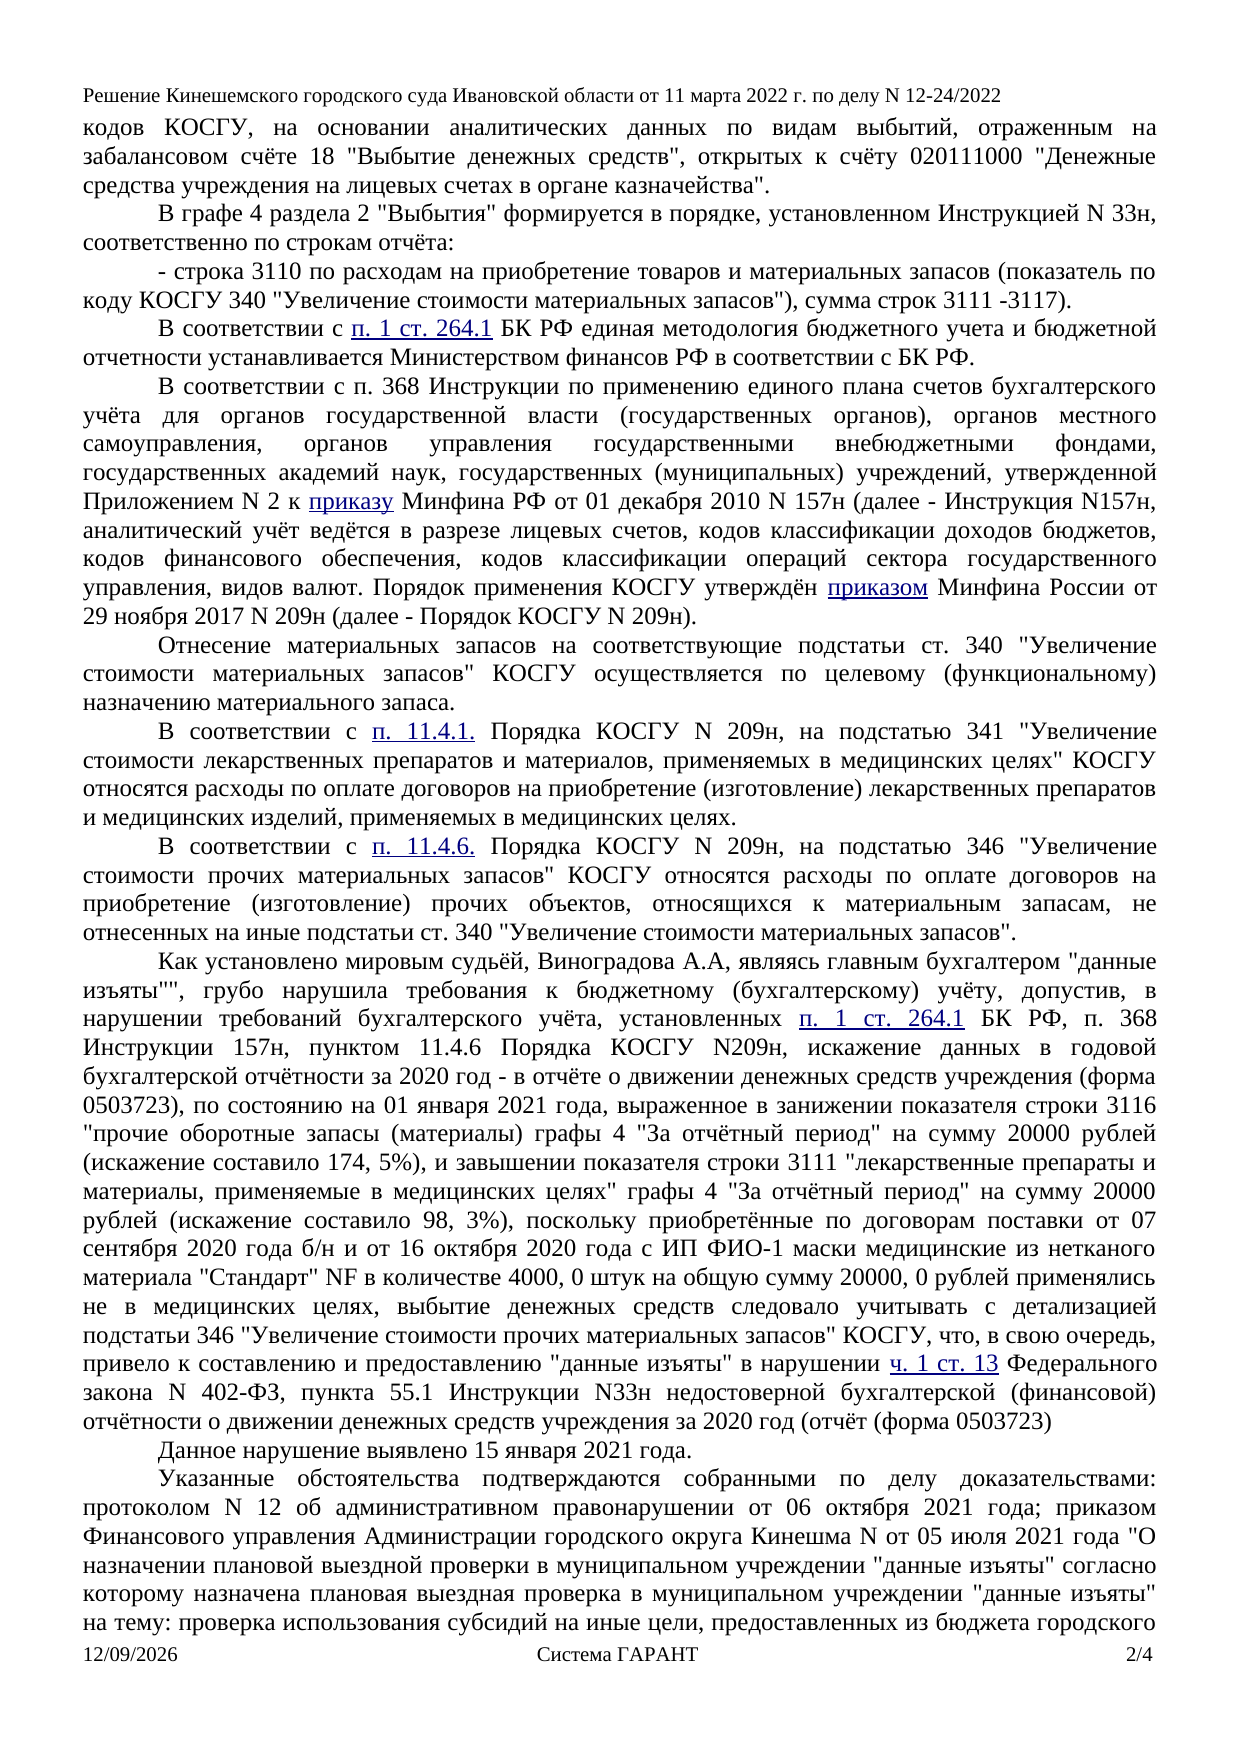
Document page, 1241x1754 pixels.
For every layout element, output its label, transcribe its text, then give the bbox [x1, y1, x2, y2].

text В соответствии с п. 11.4.1. Порядка КОСГУ N 209н, на подстатью 341 "Увеличение стоимости лекарственных препаратов и материалов, применяемых в медицинских целях" КОСГУ относятся расходы по оплате договоров на приобретение (изготовление) лекарственных препаратов и медицинских изделий, применяемых в медицинских целях. [83, 716, 1157, 831]
text В графе 4 раздела 2 "Выбытия" формируется в порядке, установленном Инструкцией N 33н, соответственно по строкам отчёта: [83, 198, 1157, 256]
text Данное нарушение выявлено 15 января 2021 года. [83, 1435, 1157, 1463]
text В соответствии с п. 1 ст. 264.1 БК РФ единая методология бюджетного учета и бюджетной отчетности устанавливается Министерством финансов РФ в соответствии с БК РФ. [83, 313, 1157, 371]
text В соответствии с п. 368 Инструкции по применению единого плана счетов бухгалтерского учёта для органов государственной власти (государственных органов), органов местного самоуправления, органов управления государственными внебюджетными фондами, государственных академий наук, государственных (муниципальных) учреждений, утвержденной Приложением N 2 к приказу Минфина РФ от 01 декабря 2010 N 157н (далее - Инструкция N157н, аналитический учёт ведётся в разрезе лицевых счетов, кодов классификации доходов бюджетов, кодов финансового обеспечения, кодов классификации операций сектора государственного управления, видов валют. Порядок применения КОСГУ утверждён приказом Минфина России от 29 ноября 2017 N 209н (далее - Порядок КОСГУ N 209н). [83, 371, 1157, 630]
text Отнесение материальных запасов на соответствующие подстатьи ст. 340 "Увеличение стоимости материальных запасов" КОСГУ осуществляется по целевому (функциональному) назначению материального запаса. [83, 630, 1157, 716]
text В соответствии с п. 11.4.6. Порядка КОСГУ N 209н, на подстатью 346 "Увеличение стоимости прочих материальных запасов" КОСГУ относятся расходы по оплате договоров на приобретение (изготовление) прочих объектов, относящихся к материальным запасам, не отнесенных на иные подстатьи ст. 340 "Увеличение стоимости материальных запасов". [83, 831, 1157, 946]
text Как установлено мировым судьёй, Виноградова А.А, являясь главным бухгалтером "данные изъяты"", грубо нарушила требования к бюджетному (бухгалтерскому) учёту, допустив, в нарушении требований бухгалтерского учёта, установленных п. 1 ст. 264.1 БК РФ, п. 368 Инструкции 157н, пунктом 11.4.6 Порядка КОСГУ N209н, искажение данных в годовой бухгалтерской отчётности за 2020 год - в отчёте о движении денежных средств учреждения (форма 0503723), по состоянию на 01 января 2021 года, выраженное в занижении показателя строки 3116 "прочие оборотные запасы (материалы) графы 4 "За отчётный период" на сумму 20000 рублей (искажение составило 174, 5%), и завышении показателя строки 3111 "лекарственные препараты и материалы, применяемые в медицинских целях" графы 4 "За отчётный период" на сумму 20000 рублей (искажение составило 98, 3%), поскольку приобретённые по договорам поставки от 07 сентября 2020 года б/н и от 16 октября 2020 года с ИП ФИО-1 маски медицинские из нетканого материала "Стандарт" NF в количестве 4000, 0 штук на общую сумму 20000, 0 рублей применялись не в медицинских целях, выбытие денежных средств следовало учитывать с детализацией подстатьи 346 "Увеличение стоимости прочих материальных запасов" КОСГУ, что, в свою очередь, привело к составлению и предоставлению "данные изъяты" в нарушении ч. 1 ст. 13 Федерального закона N 402-ФЗ, пункта 55.1 Инструкции N33н недостоверной бухгалтерской (финансовой) отчётности о движении денежных средств учреждения за 2020 год (отчёт (форма 0503723) [83, 946, 1157, 1435]
text Указанные обстоятельства подтверждаются собранными по делу доказательствами: протоколом N 12 об административном правонарушении от 06 октября 2021 года; приказом Финансового управления Администрации городского округа Кинешма N от 05 июля 2021 года "О назначении плановой выездной проверки в муниципальном учреждении "данные изъяты" согласно которому назначена плановая выездная проверка в муниципальном учреждении "данные изъяты" на тему: проверка использования субсидий на иные цели, предоставленных из бюджета городского [83, 1463, 1157, 1636]
text - строка 3110 по расходам на приобретение товаров и материальных запасов (показатель по коду КОСГУ 340 "Увеличение стоимости материальных запасов"), сумма строк 3111 -3117). [83, 256, 1157, 313]
text кодов КОСГУ, на основании аналитических данных по видам выбытий, отраженным на забалансовом счёте 18 "Выбытие денежных средств", открытых к счёту 020111000 "Денежные средства учреждения на лицевых счетах в органе казначейства". [83, 112, 1157, 198]
